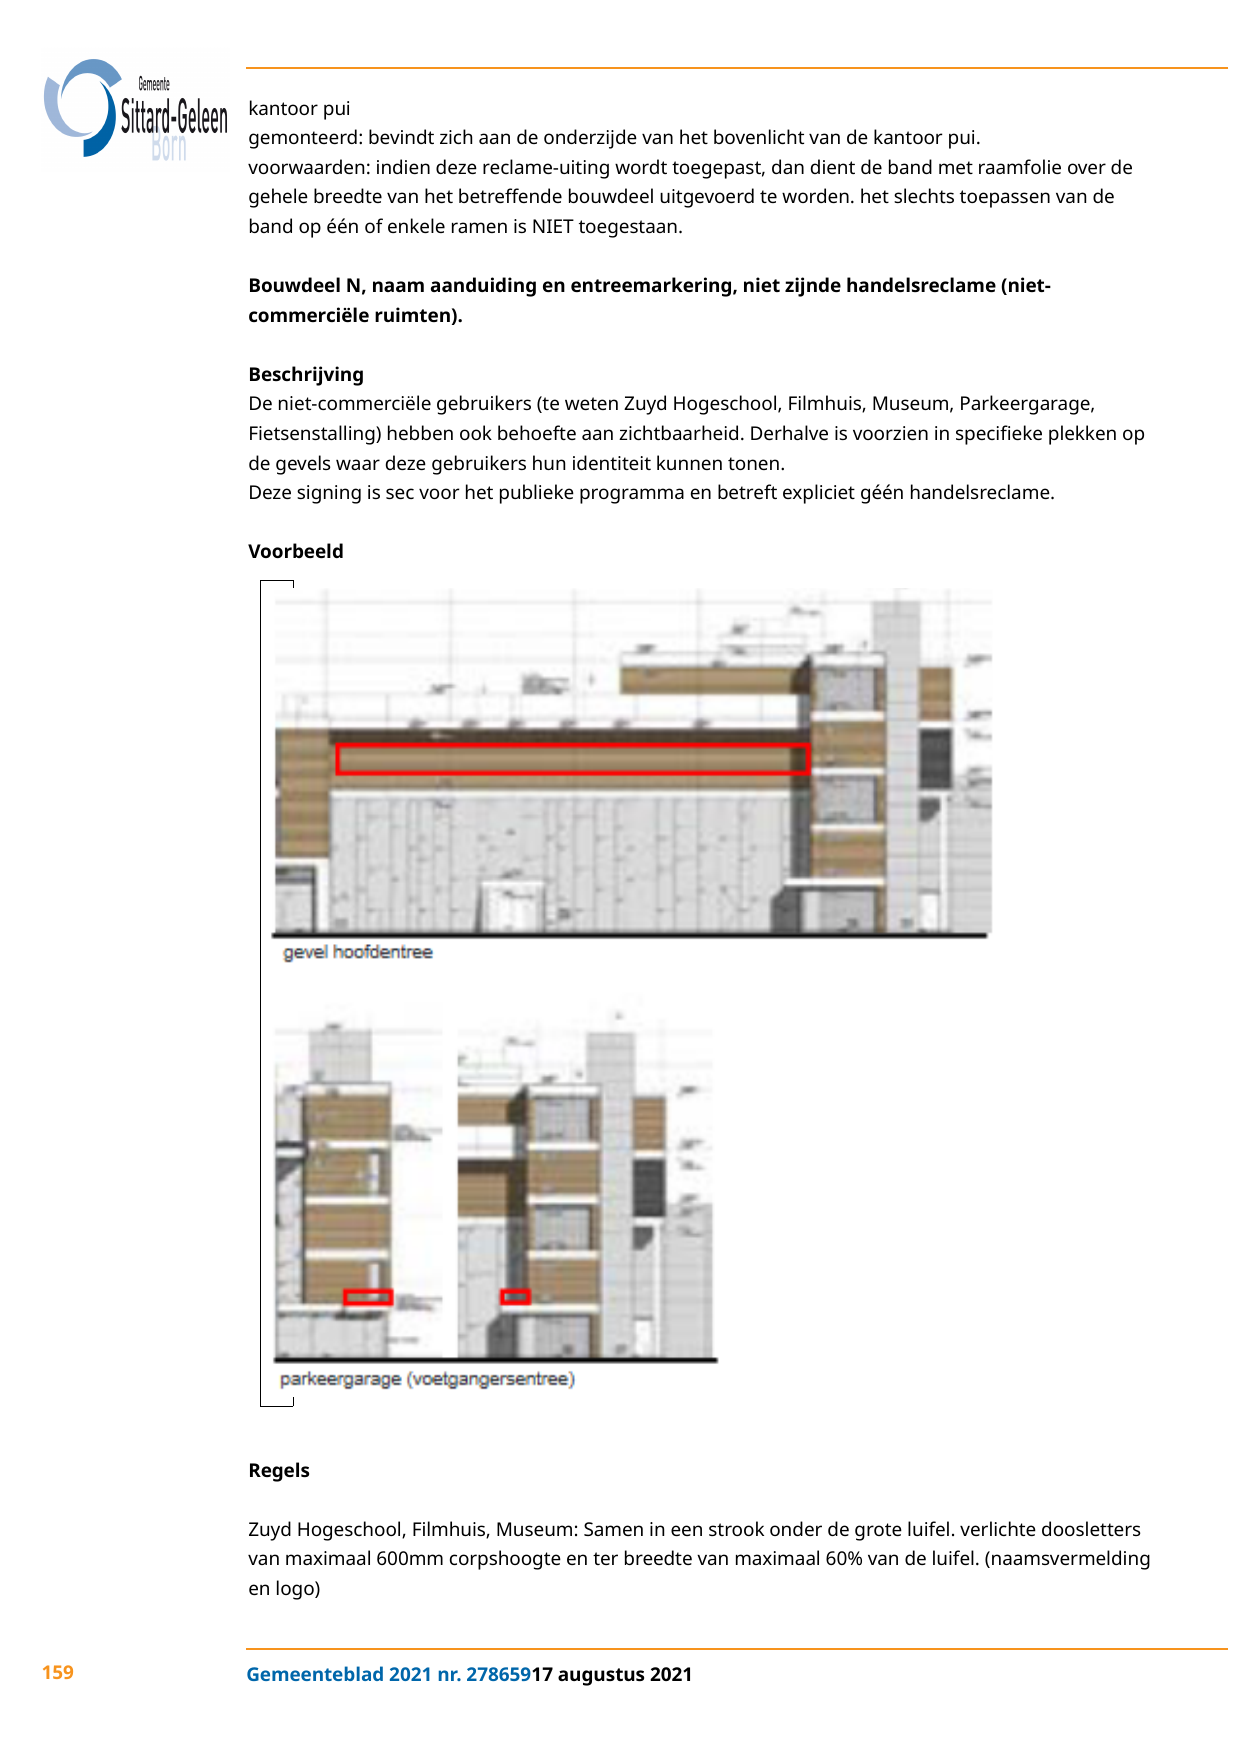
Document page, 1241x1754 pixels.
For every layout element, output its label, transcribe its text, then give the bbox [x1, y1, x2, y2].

text Deze signing is sec voor het publieke programma en betreft expliciet géén handelsreclame. [248, 479, 1152, 505]
text Regels [248, 1457, 1152, 1482]
text voorwaarden: indien deze reclame-uiting wordt toegepast, dan dient de band met raamfolie over de gehele breedte van het betreffende bouwdeel uitgevoerd te worden. het slechts toepassen van de band op één of enkele ramen is NIET toegestaan. [248, 154, 1152, 239]
picture [41, 47, 231, 172]
text kantoor pui [248, 95, 1152, 121]
text De niet-commerciële gebruikers (te weten Zuyd Hogeschool, Filmhuis, Museum, Parkeergarage, Fietsenstalling) hebben ook behoefte aan zichtbaarheid. Derhalve is voorzien in specifieke plekken op de gevels waar deze gebruikers hun identiteit kunnen tonen. [248, 391, 1152, 476]
text gemonteerd: bevindt zich aan de onderzijde van het bovenlicht van de kantoor pui. [248, 124, 1152, 150]
text Bouwdeel N, naam aanduiding en entreemarkering, niet zijnde handelsreclame (niet-commerciële ruimten). [248, 272, 1152, 328]
text Zuyd Hogeschool, Filmhuis, Museum: Samen in een strook onder de grote luifel. verlichte doosletters van maximaal 600mm corpshoogte en ter breedte van maximaal 60% van de luifel. (naamsvermelding en logo) [248, 1516, 1152, 1601]
text Voorbeeld [248, 538, 1152, 564]
text Beschrijving [248, 361, 1152, 387]
picture [268, 588, 1008, 1397]
